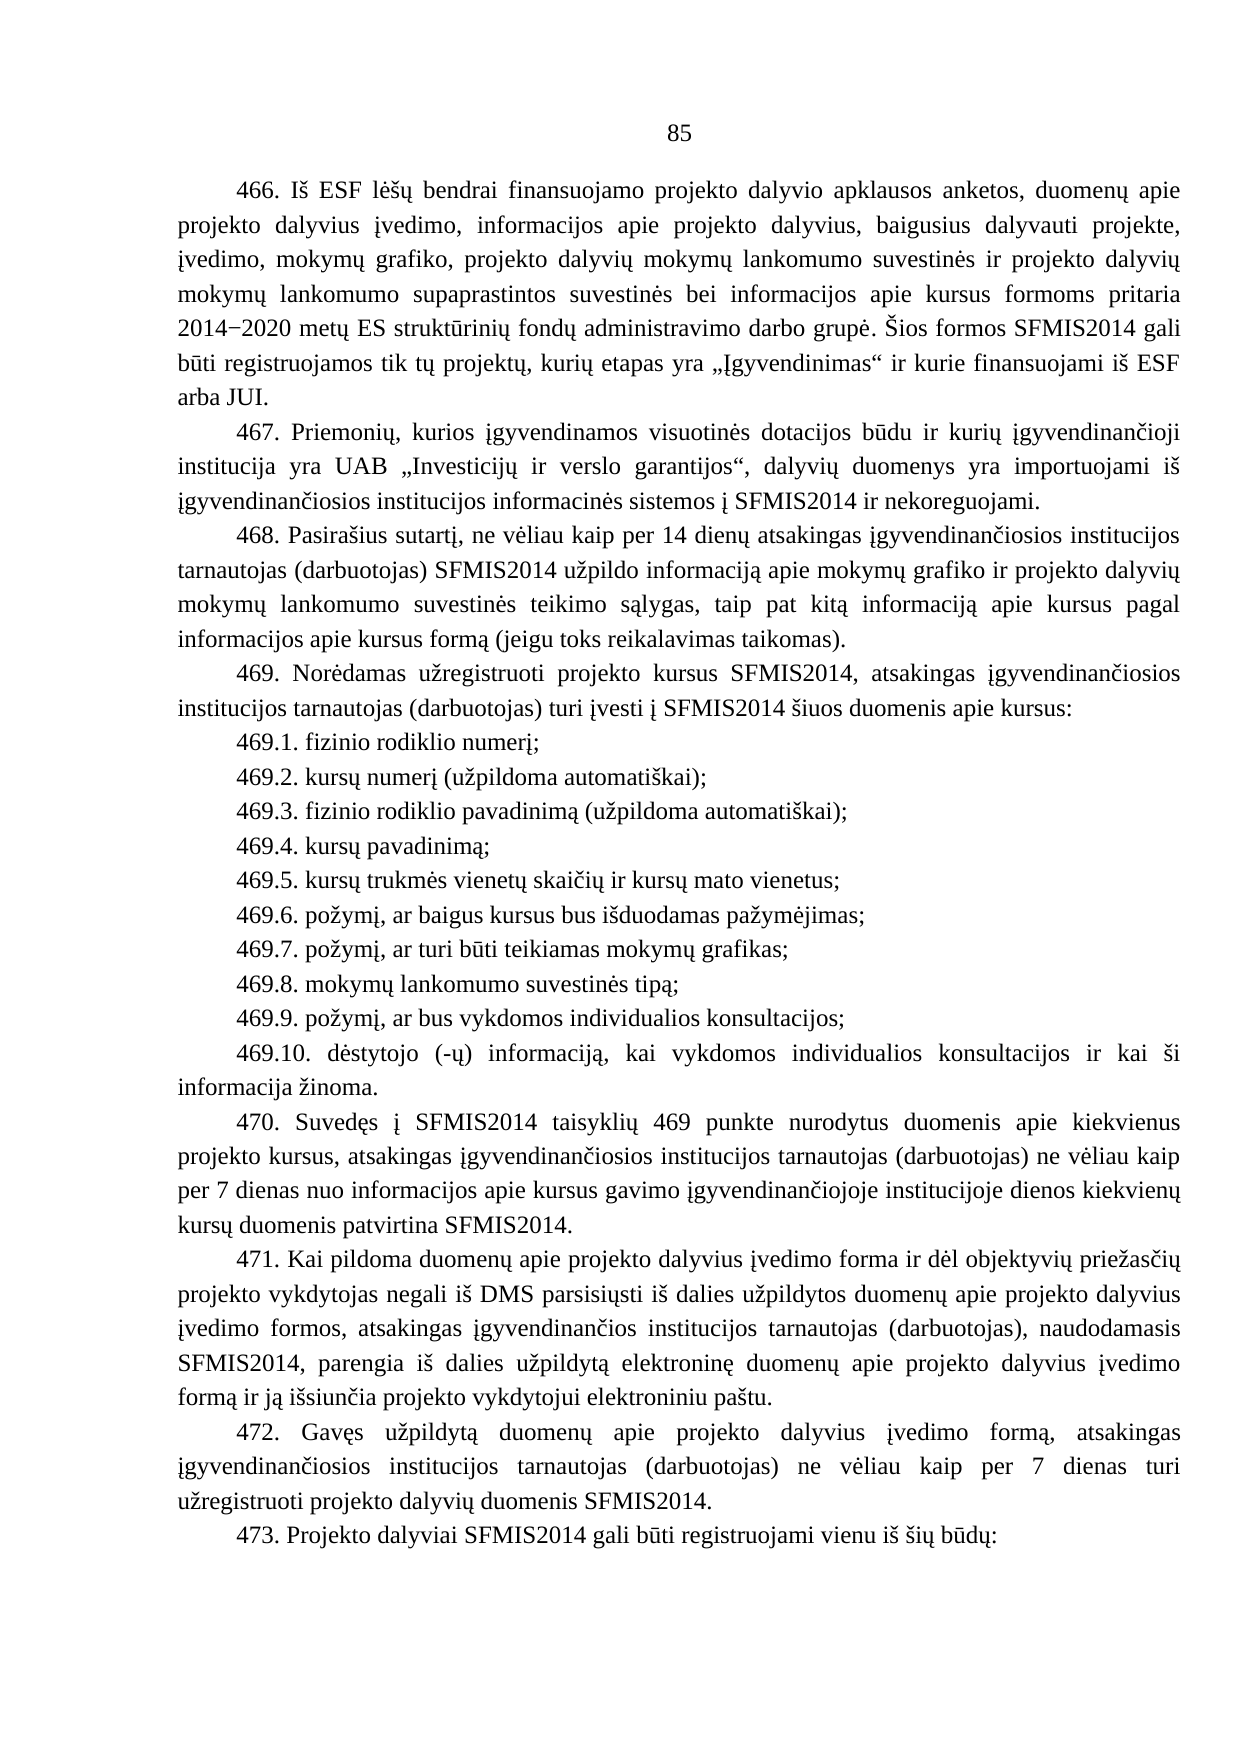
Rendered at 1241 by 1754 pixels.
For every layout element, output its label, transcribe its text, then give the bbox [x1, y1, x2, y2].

text 467. Priemonių, kurios įgyvendinamos visuotinės dotacijos būdu ir kurių įgyvendinančioji institucija yra UAB „Investicijų ir verslo garantijos“, dalyvių duomenys yra importuojami iš įgyvendinančiosios institucijos informacinės sistemos į SFMIS2014 ir nekoreguojami. [177, 417, 1181, 515]
text 466. Iš ESF lėšų bendrai finansuojamo projekto dalyvio apklausos anketos, duomenų apie projekto dalyvius įvedimo, informacijos apie projekto dalyvius, baigusius dalyvauti projekte, įvedimo, mokymų grafiko, projekto dalyvių mokymų lankomumo suvestinės ir projekto dalyvių mokymų lankomumo supaprastintos suvestinės bei informacijos apie kursus formoms pritaria 2014−2020 metų ES struktūrinių fondų administravimo darbo grupė. Šios formos SFMIS2014 gali būti registruojamos tik tų projektų, kurių etapas yra „Įgyvendinimas“ ir kurie finansuojami iš ESF arba JUI. [177, 176, 1181, 411]
text 469.1. fizinio rodiklio numerį; [177, 727, 1181, 756]
text 469.9. požymį, ar bus vykdomos individualios konsultacijos; [177, 1003, 1181, 1032]
text 472. Gavęs užpildytą duomenų apie projekto dalyvius įvedimo formą, atsakingas įgyvendinančiosios institucijos tarnautojas (darbuotojas) ne vėliau kaip per 7 dienas turi užregistruoti projekto dalyvių duomenis SFMIS2014. [177, 1417, 1181, 1514]
text 469. Norėdamas užregistruoti projekto kursus SFMIS2014, atsakingas įgyvendinančiosios institucijos tarnautojas (darbuotojas) turi įvesti į SFMIS2014 šiuos duomenis apie kursus: [177, 658, 1181, 722]
text 469.5. kursų trukmės vienetų skaičių ir kursų mato vienetus; [177, 865, 1181, 894]
text 471. Kai pildoma duomenų apie projekto dalyvius įvedimo forma ir dėl objektyvių priežasčių projekto vykdytojas negali iš DMS parsisiųsti iš dalies užpildytos duomenų apie projekto dalyvius įvedimo formos, atsakingas įgyvendinančios institucijos tarnautojas (darbuotojas), naudodamasis SFMIS2014, parengia iš dalies užpildytą elektroninę duomenų apie projekto dalyvius įvedimo formą ir ją išsiunčia projekto vykdytojui elektroniniu paštu. [177, 1244, 1181, 1411]
text 469.6. požymį, ar baigus kursus bus išduodamas pažymėjimas; [177, 900, 1181, 928]
text 473. Projekto dalyviai SFMIS2014 gali būti registruojami vienu iš šių būdų: [177, 1520, 1181, 1549]
text 469.2. kursų numerį (užpildoma automatiškai); [177, 762, 1181, 791]
text 469.8. mokymų lankomumo suvestinės tipą; [177, 969, 1181, 997]
text 469.3. fizinio rodiklio pavadinimą (užpildoma automatiškai); [177, 796, 1181, 825]
text 469.10. dėstytojo (-ų) informaciją, kai vykdomos individualios konsultacijos ir kai ši informacija žinoma. [177, 1038, 1181, 1101]
text 470. Suvedęs į SFMIS2014 taisyklių 469 punkte nurodytus duomenis apie kiekvienus projekto kursus, atsakingas įgyvendinančiosios institucijos tarnautojas (darbuotojas) ne vėliau kaip per 7 dienas nuo informacijos apie kursus gavimo įgyvendinančiojoje institucijoje dienos kiekvienų kursų duomenis patvirtina SFMIS2014. [177, 1107, 1181, 1239]
text 469.4. kursų pavadinimą; [177, 831, 1181, 859]
text 468. Pasirašius sutartį, ne vėliau kaip per 14 dienų atsakingas įgyvendinančiosios institucijos tarnautojas (darbuotojas) SFMIS2014 užpildo informaciją apie mokymų grafiko ir projekto dalyvių mokymų lankomumo suvestinės teikimo sąlygas, taip pat kitą informaciją apie kursus pagal informacijos apie kursus formą (jeigu toks reikalavimas taikomas). [177, 520, 1181, 653]
text 469.7. požymį, ar turi būti teikiamas mokymų grafikas; [177, 934, 1181, 963]
